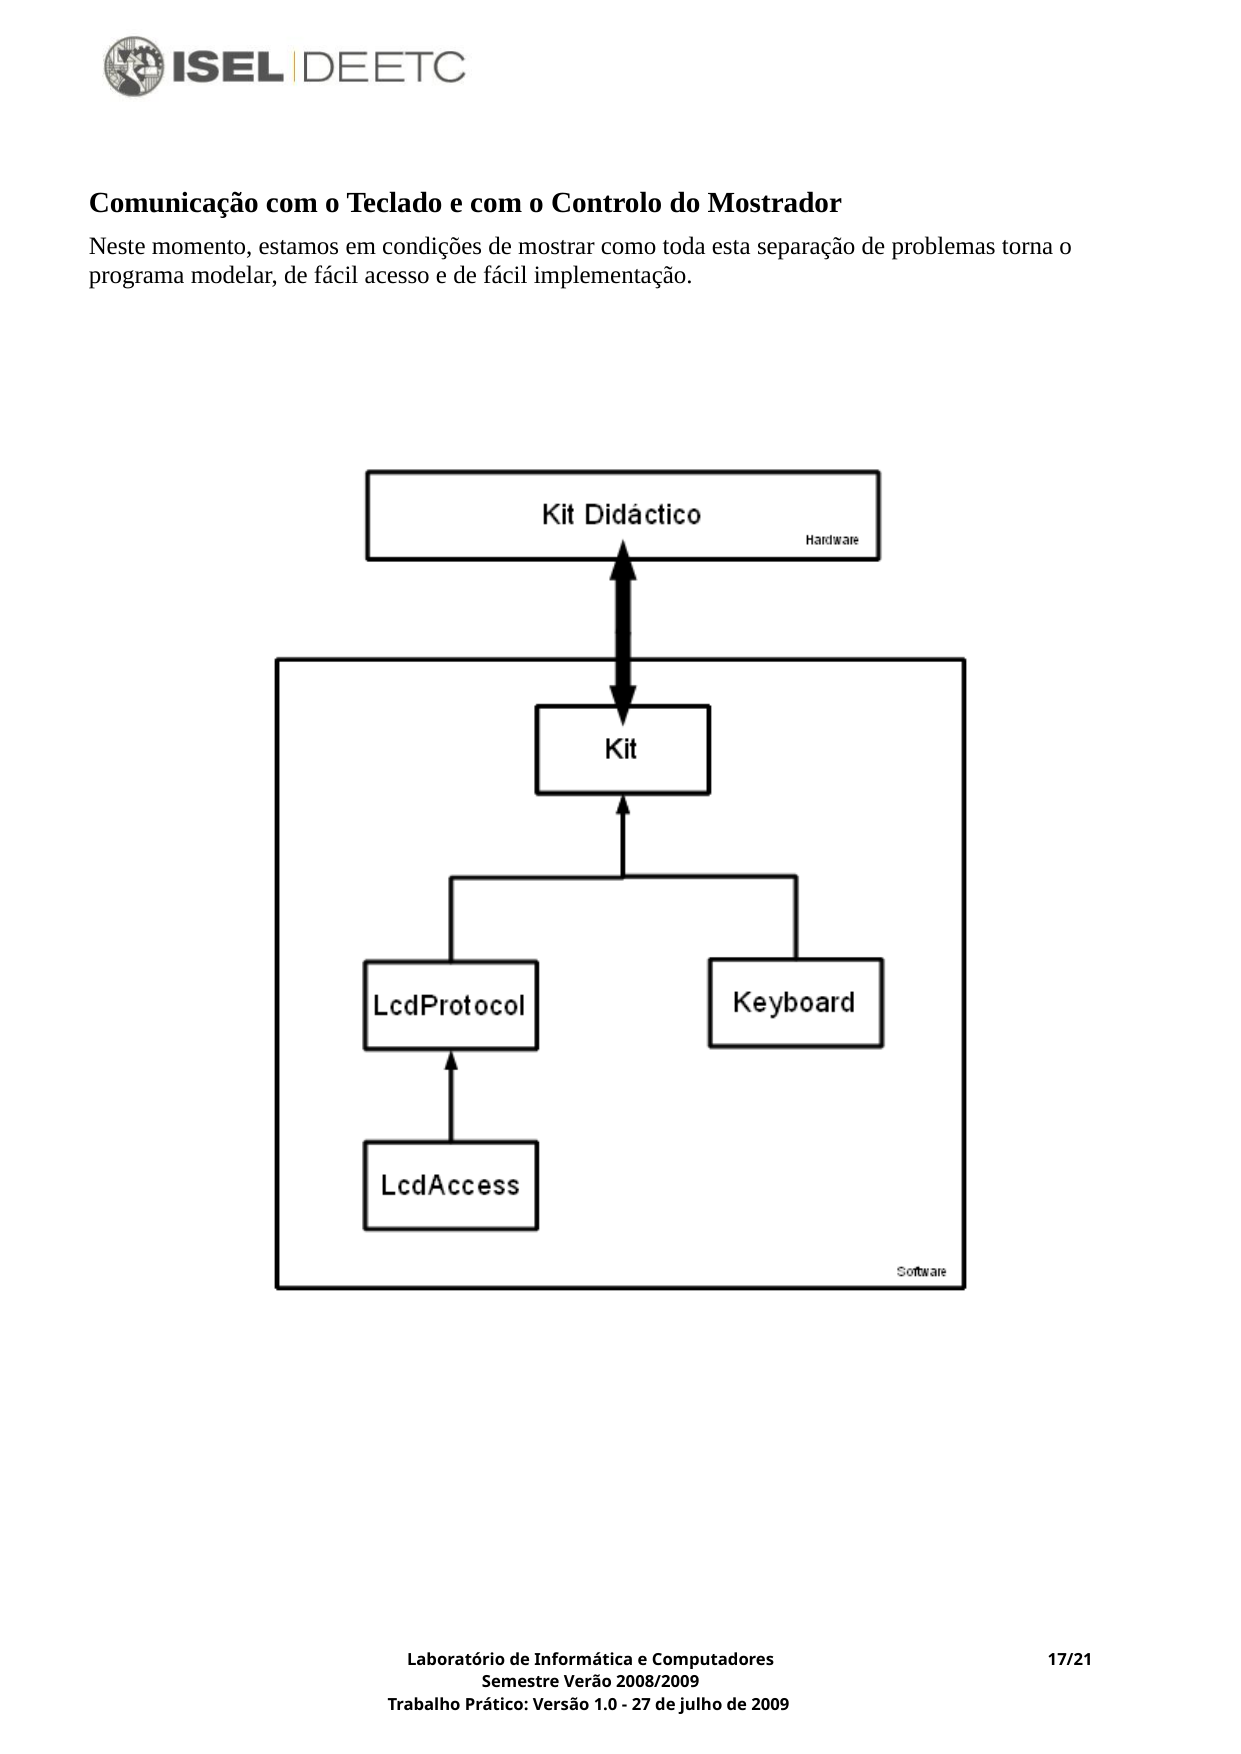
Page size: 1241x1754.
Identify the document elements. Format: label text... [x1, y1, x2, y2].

text Neste momento, estamos em condições de mostrar como toda esta separação de problemas torna o programa modelar, de fácil acesso e de fácil implementação. [88, 231, 1152, 289]
subtitle Comunicação com o Teclado e com o Controlo do Mostrador [88, 185, 1152, 219]
picture [94, 21, 496, 122]
picture [239, 440, 1001, 1314]
